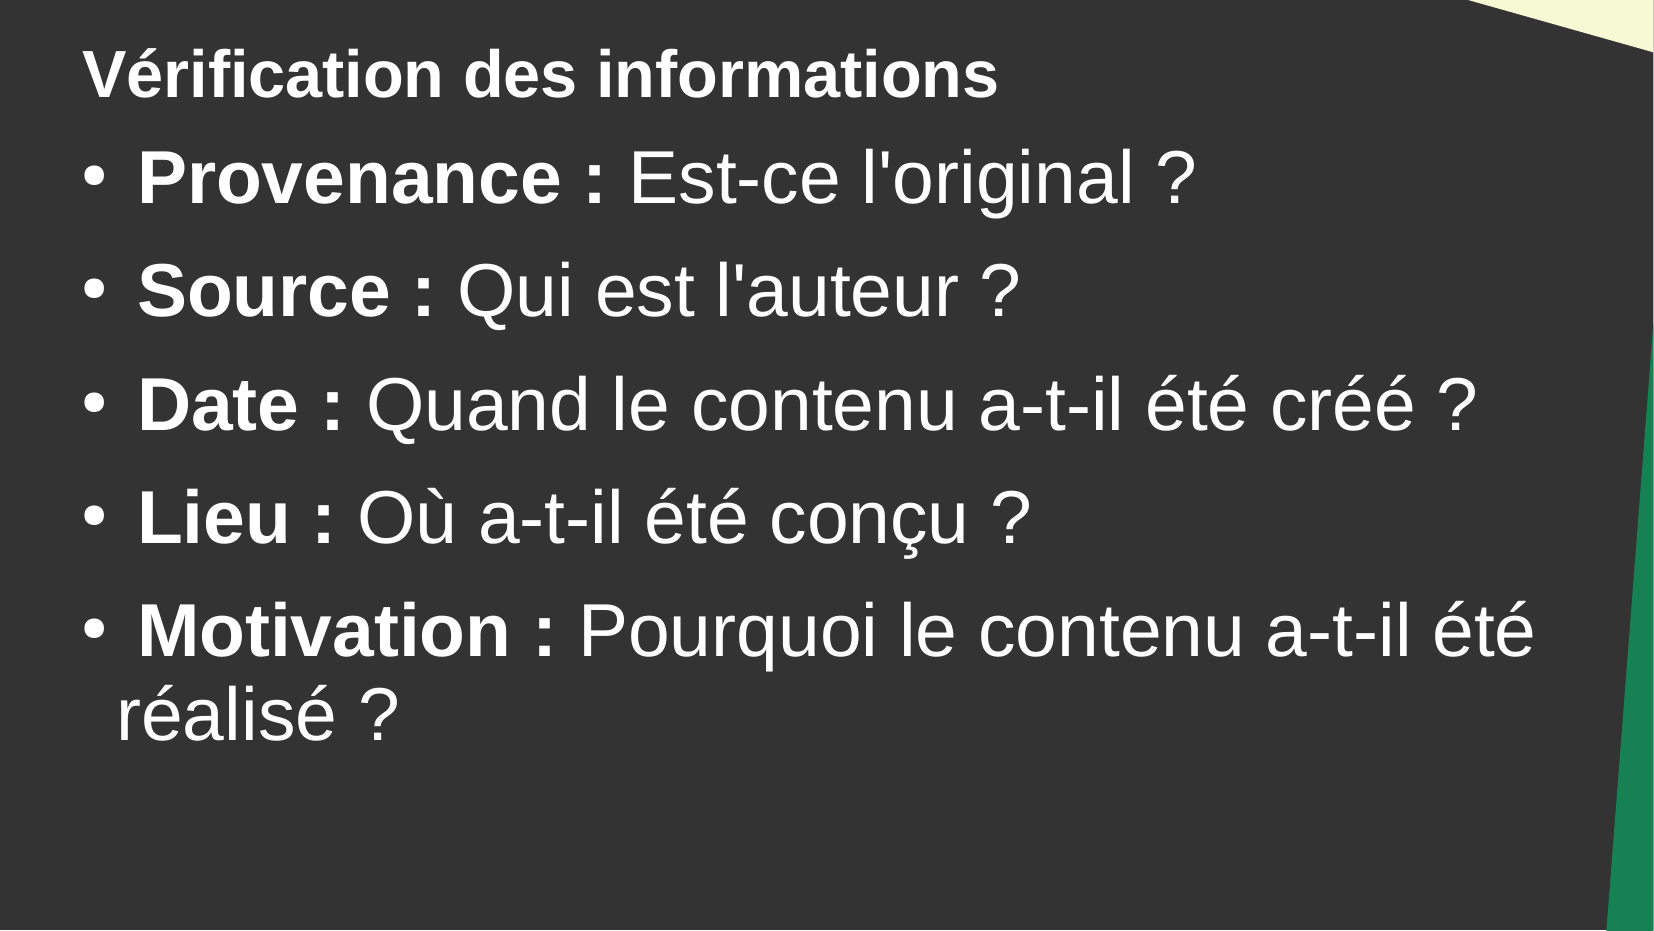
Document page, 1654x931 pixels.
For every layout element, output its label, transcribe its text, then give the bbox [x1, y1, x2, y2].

text_box [1606, 315, 1654, 931]
list Provenance : Est-ce l'original ? Source : Qui est l'auteur ? Date : Quand le contenu a-t-il été créé ? Lieu : Où a-t-il été conçu ? Motivation : Pourquoi le contenu a-t-il été réalisé ? [80, 135, 1560, 762]
title Vérification des informations [82, 37, 1571, 122]
text_box [1468, 0, 1654, 53]
